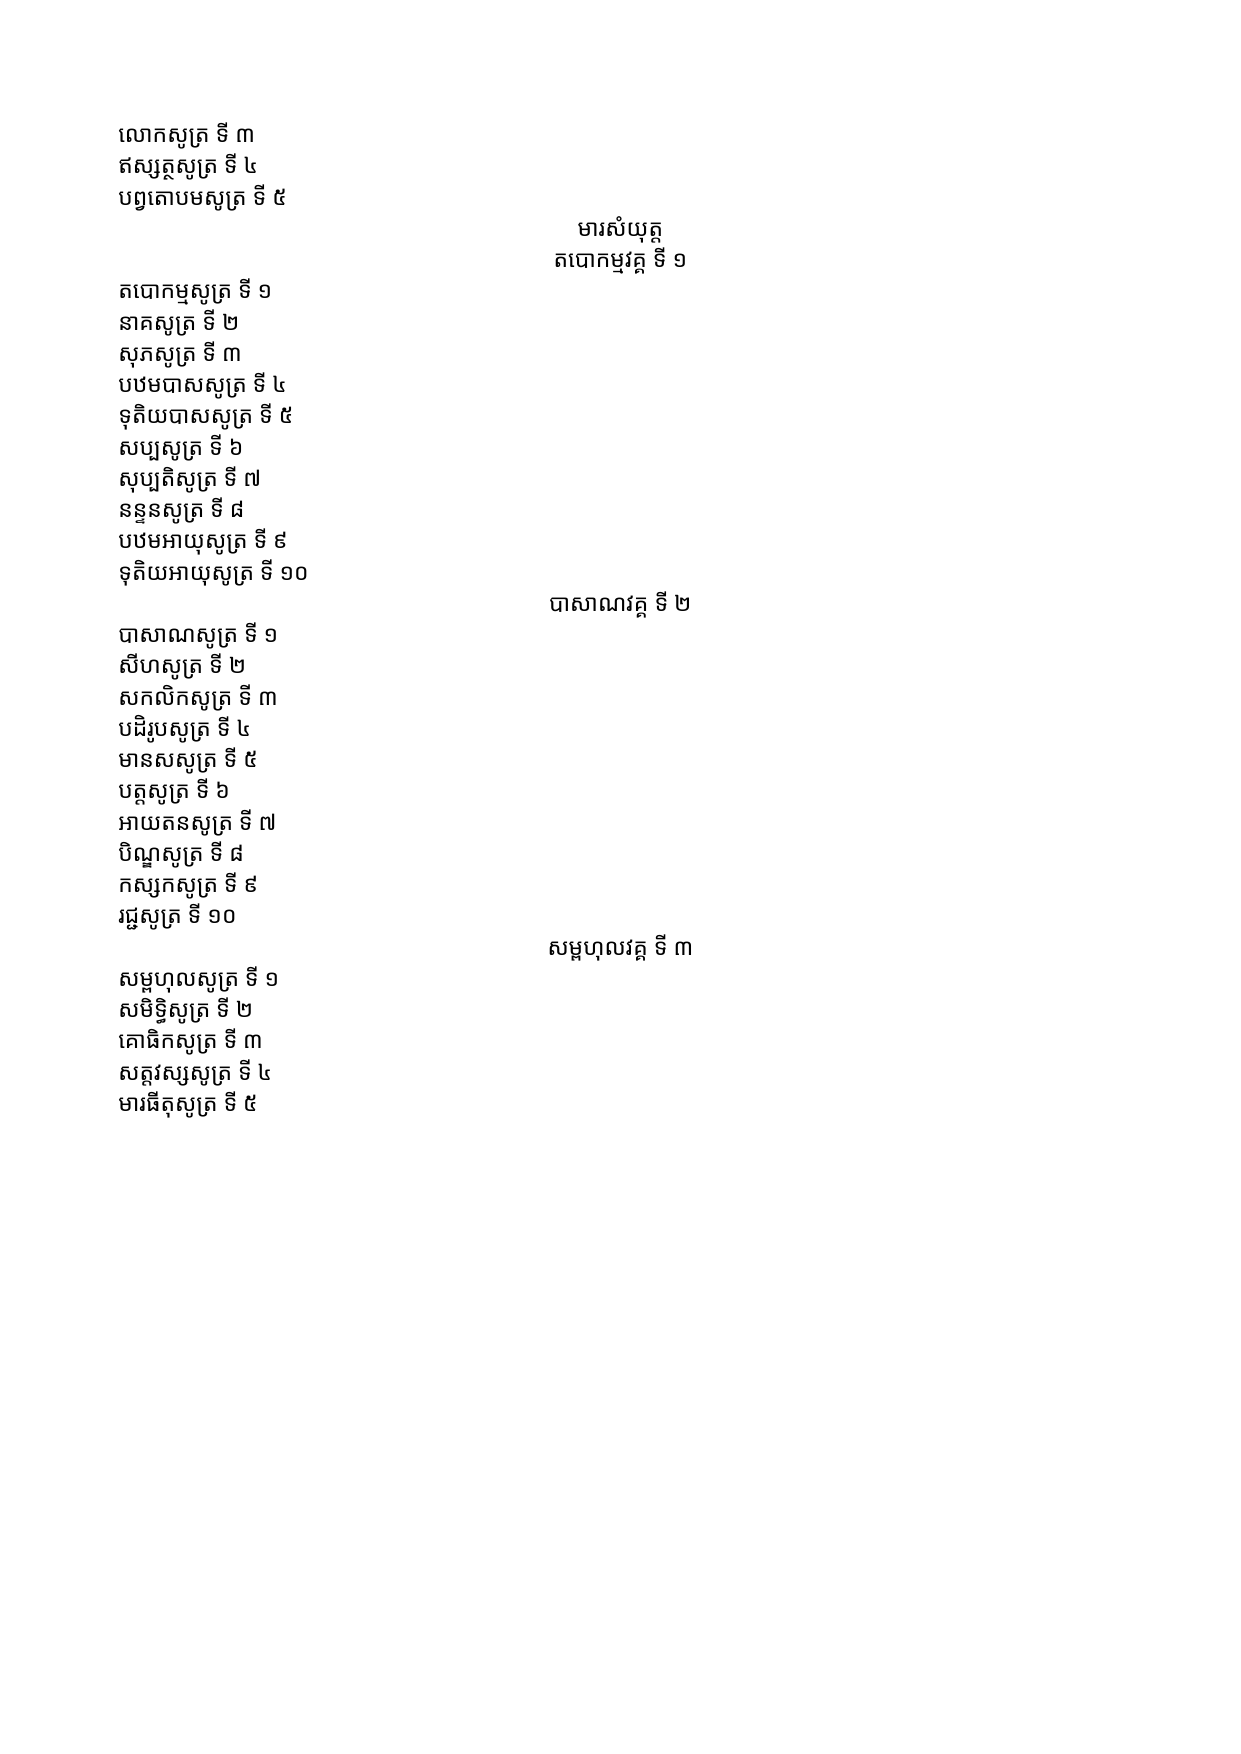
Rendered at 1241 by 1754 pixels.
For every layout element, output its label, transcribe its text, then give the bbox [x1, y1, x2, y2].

text ទុតិយអាយុសូត្រ ទី ១០ [118, 556, 1122, 587]
text បត្តសូត្រ ទី ៦ [118, 774, 1122, 806]
text មានសសូត្រ ទី ៥ [118, 743, 1122, 774]
text ទុតិយបាសសូត្រ ទី ៥ [118, 399, 1122, 431]
text សម្ពហុលវគ្គ ទី ៣ [118, 931, 1122, 962]
text តបោកម្មសូត្រ ទី ១ [118, 274, 1122, 306]
text មារសំយុត្ត [118, 212, 1122, 243]
text អាយតនសូត្រ ទី ៧ [118, 806, 1122, 837]
text គោធិកសូត្រ ទី ៣ [118, 1024, 1122, 1056]
text ឥស្សត្ថសូត្រ ទី ៤ [118, 149, 1122, 181]
text តបោកម្មវគ្គ ទី ១ [118, 243, 1122, 274]
text សប្បសូត្រ ទី ៦ [118, 431, 1122, 462]
text មារធីតុសូត្រ ទី ៥ [118, 1087, 1122, 1118]
text សុប្បតិសូត្រ ទី ៧ [118, 462, 1122, 493]
text នាគសូត្រ ទី ២ [118, 306, 1122, 337]
text បិណ្ឌសូត្រ ទី ៨ [118, 837, 1122, 868]
text លោកសូត្រ ទី ៣ [118, 118, 1122, 149]
text បាសាណសូត្រ ទី ១ [118, 618, 1122, 649]
text បព្វតោបមសូត្រ ទី ៥ [118, 181, 1122, 212]
text សត្តវស្សសូត្រ ទី ៤ [118, 1056, 1122, 1087]
text បាសាណវគ្គ ទី ២ [118, 587, 1122, 618]
text កស្សកសូត្រ ទី ៩ [118, 868, 1122, 899]
text សម្ពហុលសូត្រ ទី ១ [118, 962, 1122, 993]
text បឋមបាសសូត្រ ទី ៤ [118, 368, 1122, 399]
text សកលិកសូត្រ ទី ៣ [118, 681, 1122, 712]
text សីហសូត្រ ទី ២ [118, 649, 1122, 681]
text រជ្ជសូត្រ ទី ១០ [118, 899, 1122, 931]
text សុភសូត្រ ទី ៣ [118, 337, 1122, 368]
text នន្ទនសូត្រ ទី ៨ [118, 493, 1122, 524]
text សមិទ្ធិសូត្រ ទី ២ [118, 993, 1122, 1024]
text បដិរូបសូត្រ ទី ៤ [118, 712, 1122, 743]
text បឋមអាយុសូត្រ ទី ៩ [118, 524, 1122, 556]
